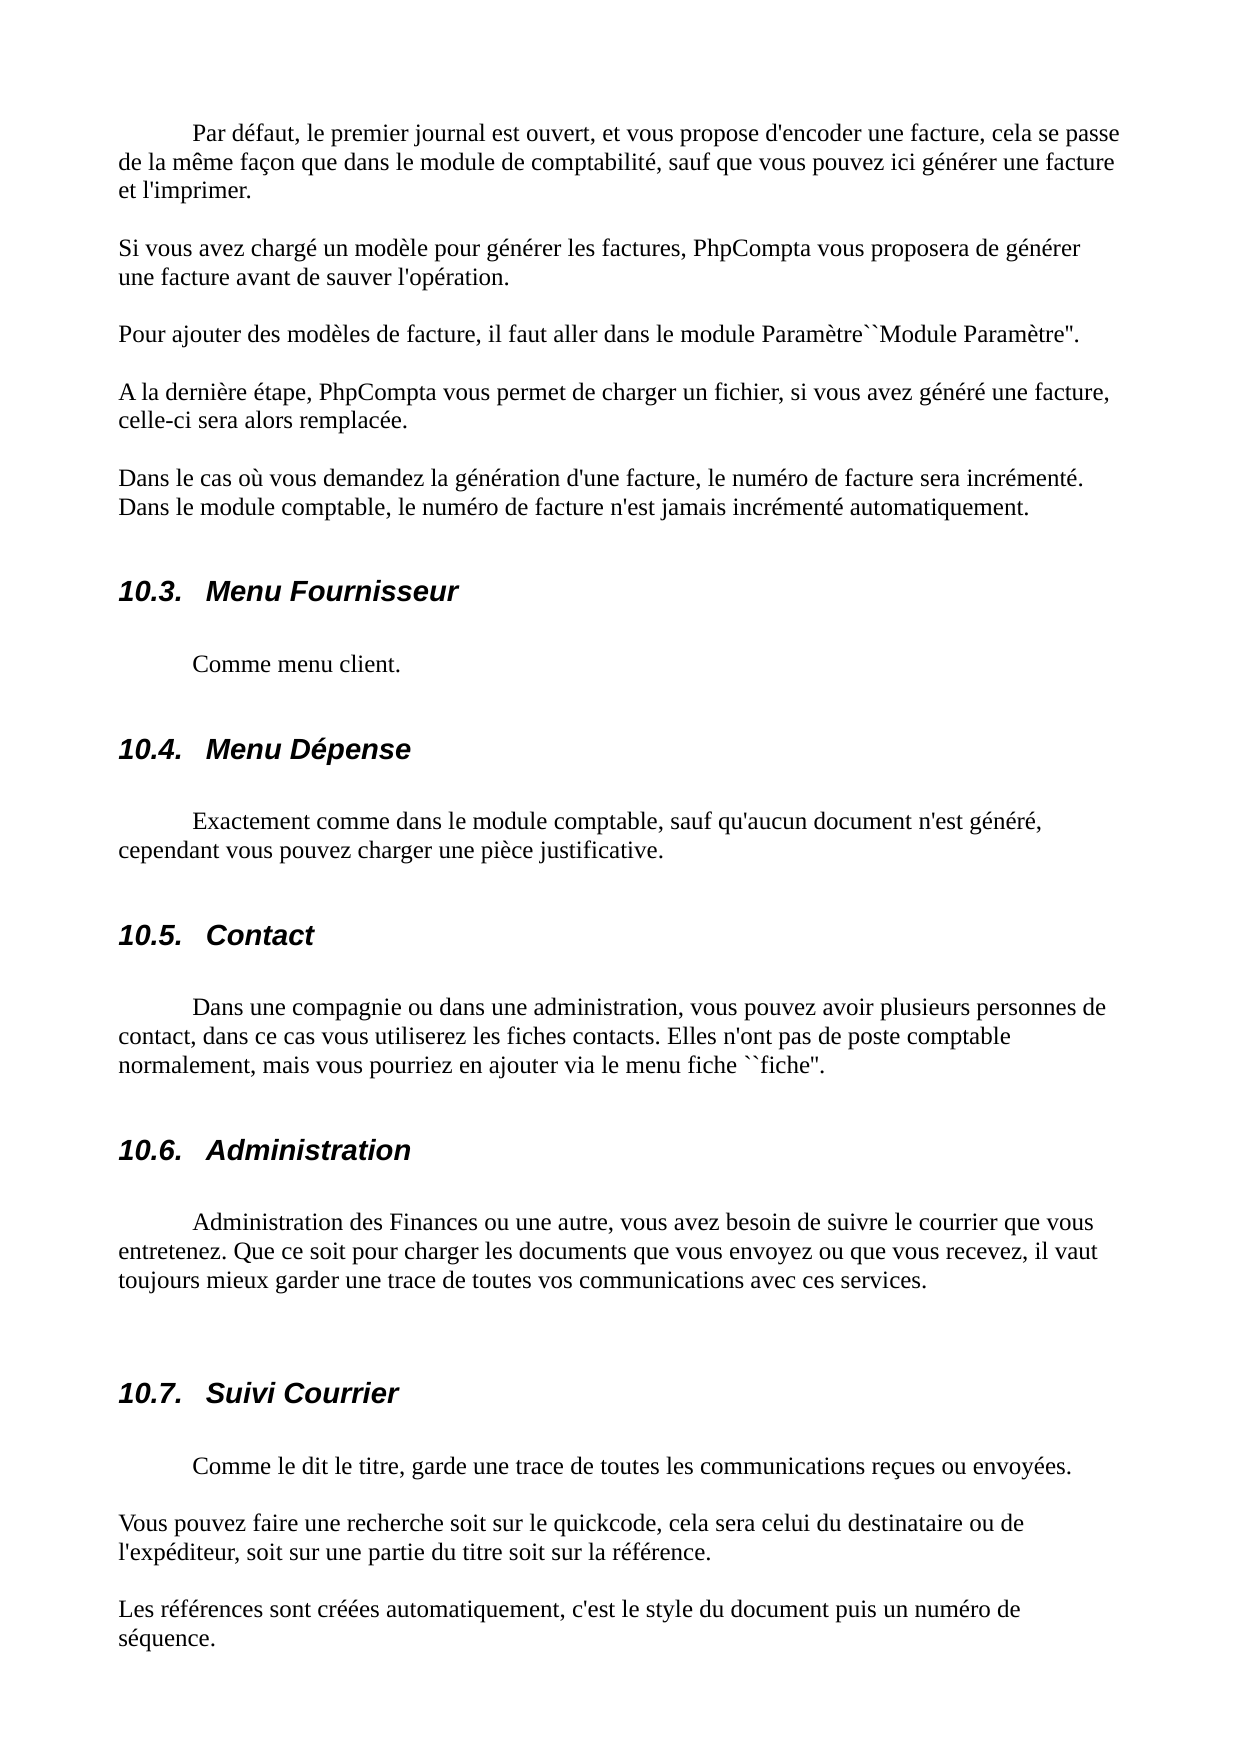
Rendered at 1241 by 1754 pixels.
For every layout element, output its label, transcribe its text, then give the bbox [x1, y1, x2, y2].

subtitle Administration [118, 1132, 1122, 1166]
text Dans le cas où vous demandez la génération d'une facture, le numéro de facture sera incrémenté. Dans le module comptable, le numéro de facture n'est jamais incrémenté automatiquement. [118, 463, 1122, 521]
text Si vous avez chargé un modèle pour générer les factures, PhpCompta vous proposera de générer une facture avant de sauver l'opération. [118, 233, 1122, 291]
subtitle Menu Fournisseur [118, 574, 1122, 608]
text Comme menu client. [118, 649, 1122, 678]
text Exactement comme dans le module comptable, sauf qu'aucun document n'est généré, cependant vous pouvez charger une pièce justificative. [118, 806, 1122, 864]
text Administration des Finances ou une autre, vous avez besoin de suivre le courrier que vous entretenez. Que ce soit pour charger les documents que vous envoyez ou que vous recevez, il vaut toujours mieux garder une trace de toutes vos communications avec ces services. [118, 1207, 1122, 1293]
text Vous pouvez faire une recherche soit sur le quickcode, cela sera celui du destinataire ou de l'expéditeur, soit sur une partie du titre soit sur la référence. [118, 1508, 1122, 1566]
text A la dernière étape, PhpCompta vous permet de charger un fichier, si vous avez généré une facture, celle-ci sera alors remplacée. [118, 377, 1122, 434]
subtitle Suivi Courrier [118, 1376, 1122, 1409]
subtitle Menu Dépense [118, 732, 1122, 765]
text Les références sont créées automatiquement, c'est le style du document puis un numéro de séquence. [118, 1594, 1122, 1652]
text Comme le dit le titre, garde une trace de toutes les communications reçues ou envoyées. [118, 1451, 1122, 1479]
text Dans une compagnie ou dans une administration, vous pouvez avoir plusieurs personnes de contact, dans ce cas vous utiliserez les fiches contacts. Elles n'ont pas de poste comptable normalement, mais vous pourriez en ajouter via le menu fiche ``fiche''. [118, 992, 1122, 1079]
subtitle Contact [118, 918, 1122, 951]
text Pour ajouter des modèles de facture, il faut aller dans le module Paramètre``Module Paramètre''. [118, 319, 1122, 348]
text Par défaut, le premier journal est ouvert, et vous propose d'encoder une facture, cela se passe de la même façon que dans le module de comptabilité, sauf que vous pouvez ici générer une facture et l'imprimer. [118, 118, 1122, 204]
